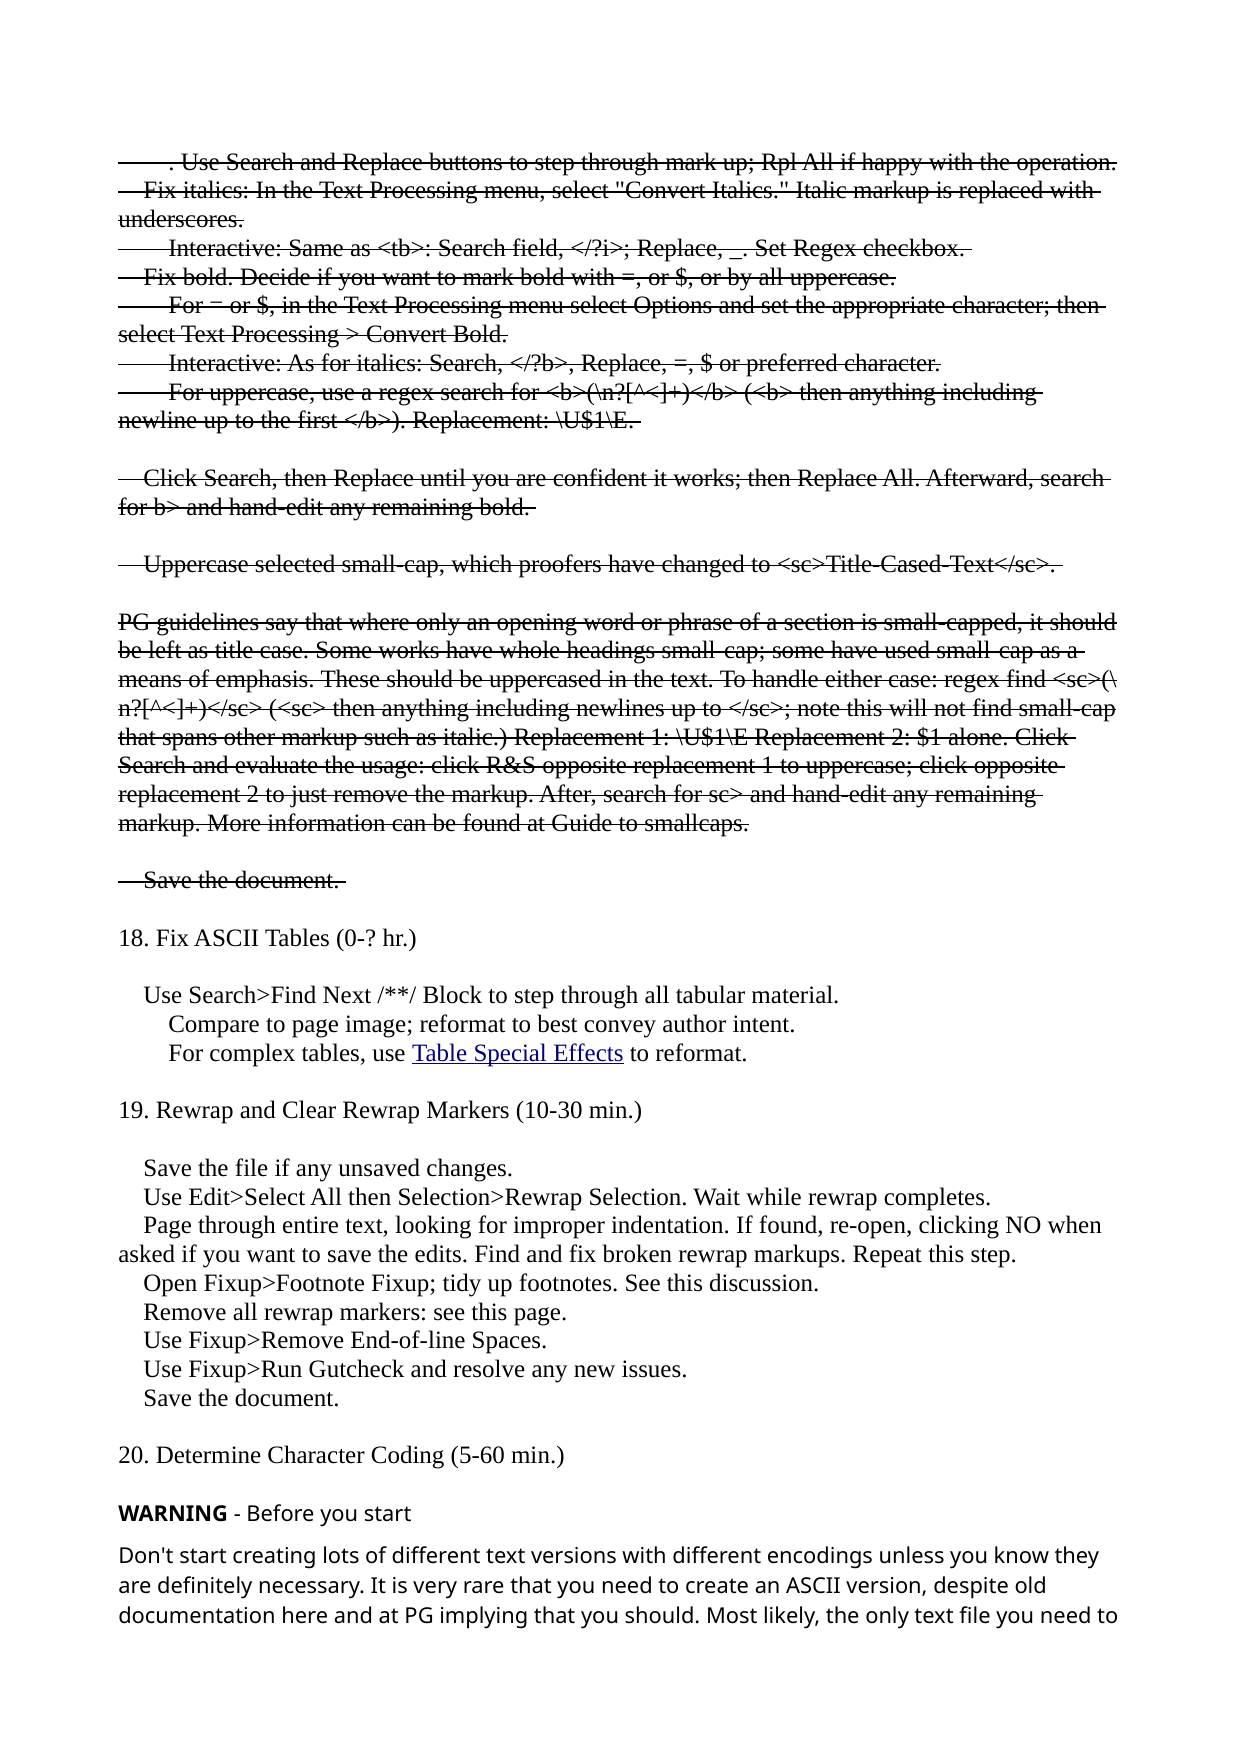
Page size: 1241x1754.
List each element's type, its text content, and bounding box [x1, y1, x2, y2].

text Interactive: Same as <tb>: Search field, </?i>; Replace, _. Set Regex checkbox. [118, 233, 1122, 262]
text 19. Rewrap and Clear Rewrap Markers (10-30 min.) [118, 1096, 1122, 1124]
text Click Search, then Replace until you are confident it works; then Replace All. Afterward, search for b> and hand-edit any remaining bold. [118, 463, 1122, 521]
text For uppercase, use a regex search for <b>(\n?[^<]+)</b> (<b> then anything including newline up to the first </b>). Replacement: \U$1\E. [118, 377, 1122, 434]
text For complex tables, use Table Special Effects to reformat. [118, 1038, 1122, 1067]
text Page through entire text, looking for improper indentation. If found, re-open, clicking NO when asked if you want to save the edits. Find and fix broken rewrap markups. Repeat this step. [118, 1211, 1122, 1268]
text Use Fixup>Remove End-of-line Spaces. [118, 1326, 1122, 1354]
text Uppercase selected small-cap, which proofers have changed to <sc>Title-Cased-Text</sc>. [118, 549, 1122, 578]
text . Use Search and Replace buttons to step through mark up; Rpl All if happy with the operation. [118, 147, 1122, 176]
text 18. Fix ASCII Tables (0-? hr.) [118, 923, 1122, 952]
text Remove all rewrap markers: see this page. [118, 1297, 1122, 1326]
text WARNING - Before you start [118, 1498, 1122, 1528]
text Save the file if any unsaved changes. [118, 1153, 1122, 1182]
text PG guidelines say that where only an opening word or phrase of a section is small-capped, it should be left as title case. Some works have whole headings small-cap; some have used small-cap as a means of emphasis. These should be uppercased in the text. To handle either case: regex find <sc>(\n?[^<]+)</sc> (<sc> then anything including newlines up to </sc>; note this will not find small-cap that spans other markup such as italic.) Replacement 1: \U$1\E Replacement 2: $1 alone. Click Search and evaluate the usage: click R&S opposite replacement 1 to uppercase; click opposite replacement 2 to just remove the markup. After, search for sc> and hand-edit any remaining markup. More information can be found at Guide to smallcaps. [118, 607, 1122, 837]
text Save the document. [118, 1383, 1122, 1412]
text Use Search>Find Next /**/ Block to step through all tabular material. [118, 981, 1122, 1009]
text Fix bold. Decide if you want to mark bold with =, or $, or by all uppercase. [118, 262, 1122, 291]
text 20. Determine Character Coding (5-60 min.) [118, 1441, 1122, 1469]
text Don't start creating lots of different text versions with different encodings unless you know they are definitely necessary. It is very rare that you need to create an ASCII version, despite old documentation here and at PG implying that you should. Most likely, the only text file you need to [118, 1540, 1122, 1630]
text Interactive: As for italics: Search, </?b>, Replace, =, $ or preferred character. [118, 348, 1122, 377]
text Save the document. [118, 866, 1122, 894]
text Open Fixup>Footnote Fixup; tidy up footnotes. See this discussion. [118, 1268, 1122, 1297]
text Fix italics: In the Text Processing menu, select "Convert Italics." Italic markup is replaced with underscores. [118, 176, 1122, 233]
text Use Fixup>Run Gutcheck and resolve any new issues. [118, 1354, 1122, 1383]
text Compare to page image; reformat to best convey author intent. [118, 1009, 1122, 1038]
text Use Edit>Select All then Selection>Rewrap Selection. Wait while rewrap completes. [118, 1182, 1122, 1211]
text For = or $, in the Text Processing menu select Options and set the appropriate character; then select Text Processing > Convert Bold. [118, 291, 1122, 348]
